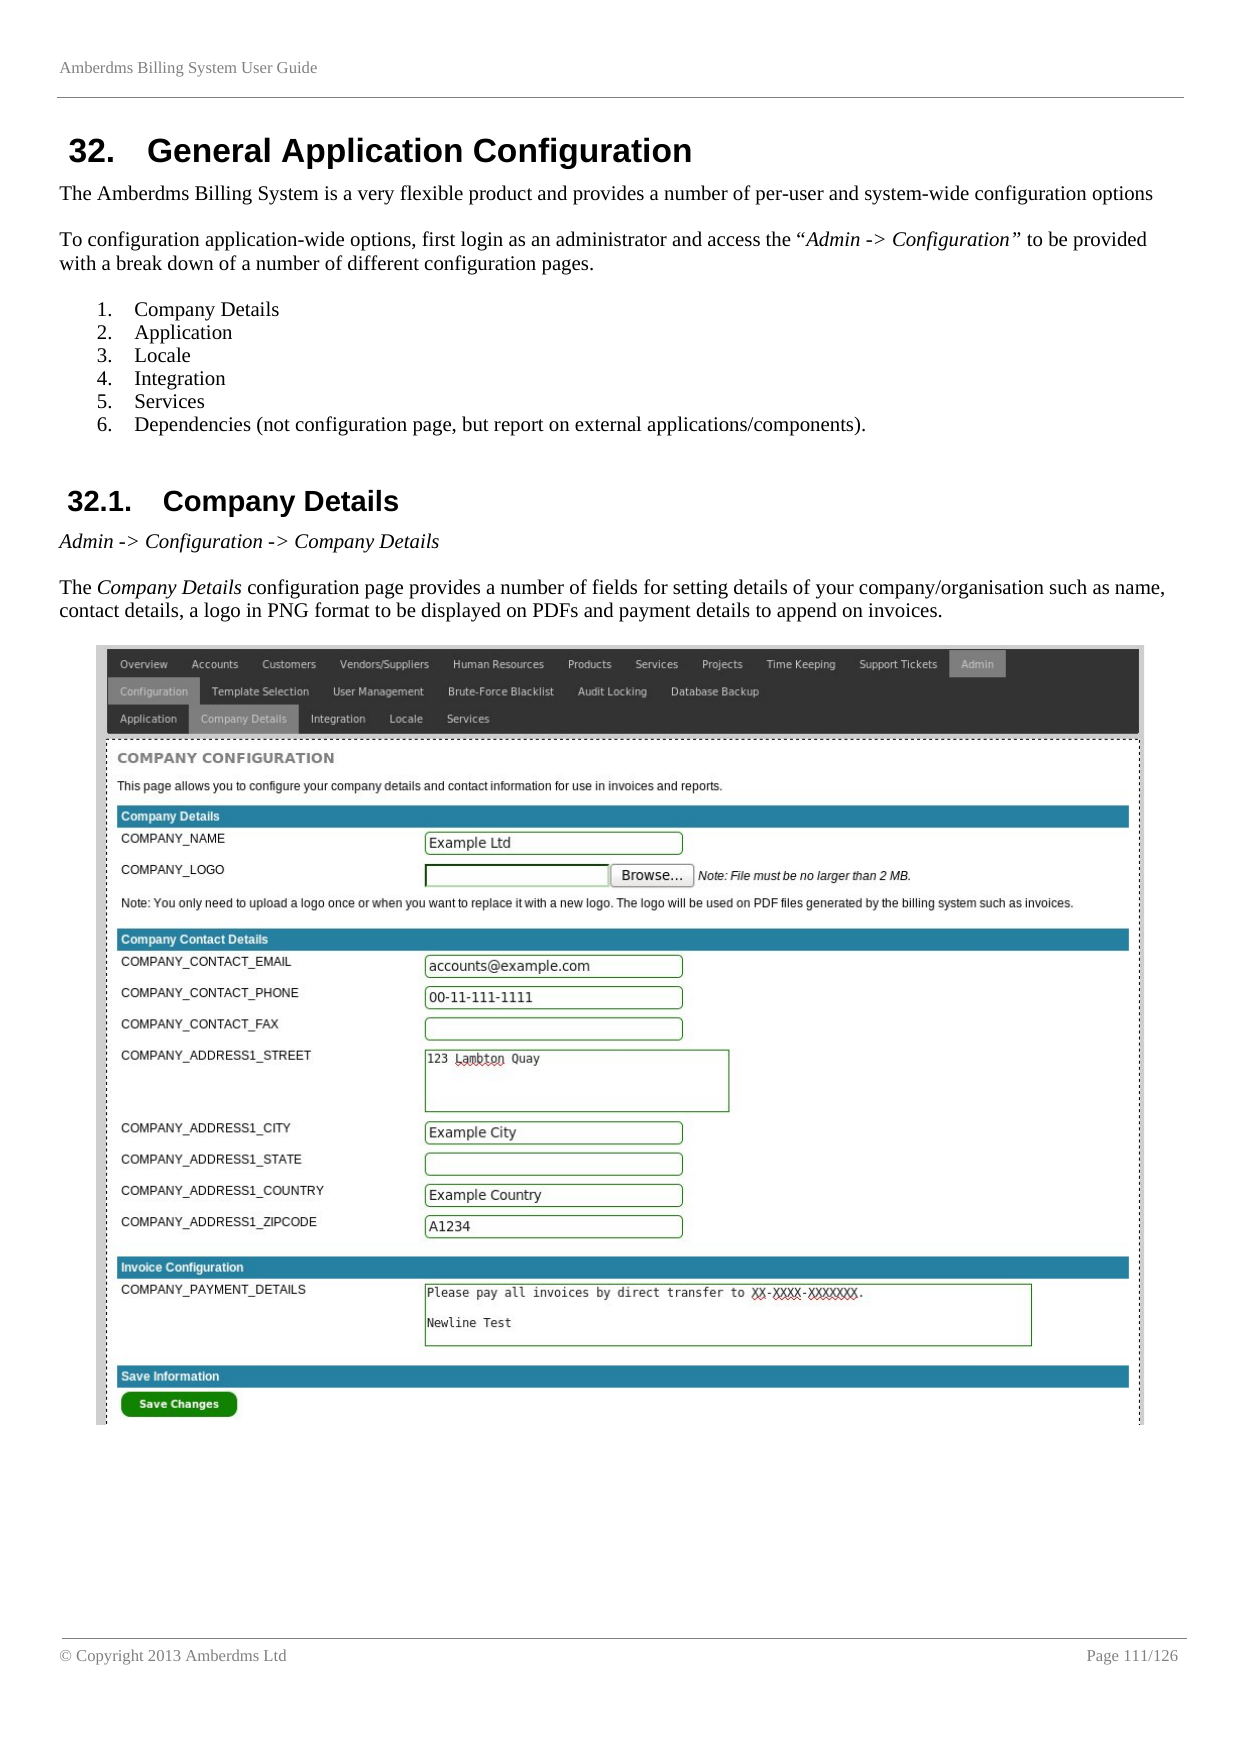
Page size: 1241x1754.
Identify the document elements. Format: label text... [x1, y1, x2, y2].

text The Company Details configuration page provides a number of fields for setting details of your company/organisation such as name, contact details, a logo in PNG format to be displayed on PDFs and payment details to append on invoices. [59, 576, 1181, 622]
list Dependencies (not configuration page, but report on external applications/components). [97, 413, 1181, 436]
list Services [97, 390, 1181, 413]
picture [96, 645, 1145, 1425]
text The Amberdms Billing System is a very flexible product and provides a number of per-user and system-wide configuration options [59, 182, 1181, 205]
text Admin -> Configuration -> Company Details [59, 529, 1181, 553]
subtitle General Application Configuration [59, 132, 1181, 169]
subtitle Company Details [59, 484, 1181, 517]
text To configuration application-wide options, first login as an administrator and access the “Admin -> Configuration” to be provided with a break down of a number of different configuration pages. [59, 228, 1181, 274]
list Locale [97, 344, 1181, 367]
list Company Details [97, 298, 1181, 321]
list Integration [97, 367, 1181, 390]
list Application [97, 321, 1181, 344]
